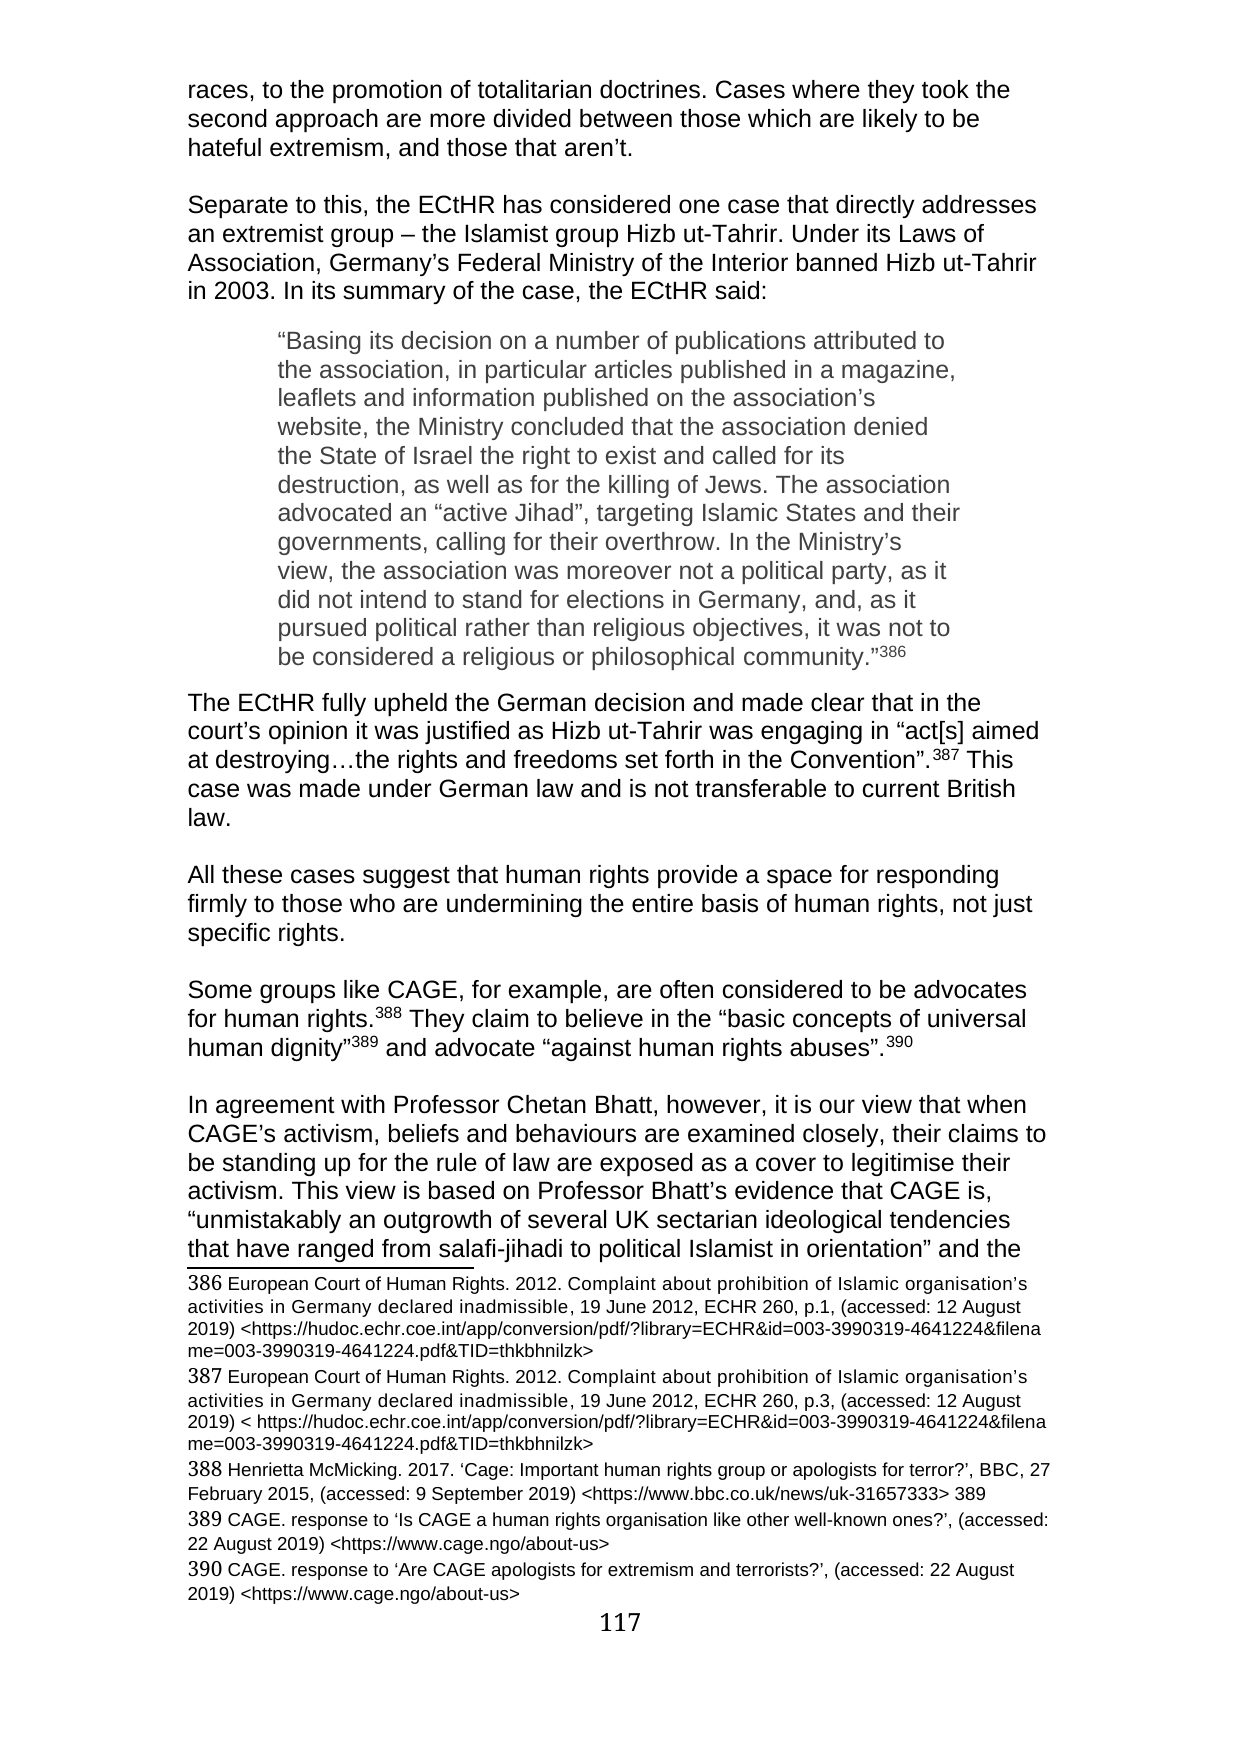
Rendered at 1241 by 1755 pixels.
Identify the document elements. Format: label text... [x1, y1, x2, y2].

text All these cases suggest that human rights provide a space for responding firmly to those who are undermining the entire basis of human rights, not just specific rights. [187, 860, 1053, 946]
text European Court of Human Rights. 2012. Complaint about prohibition of Islamic organisation’s activities in Germany declared inadmissible, 19 June 2012, ECHR 260, p.3, (accessed: 12 August 2019) < https://hudoc.echr.coe.int/app/conversion/pdf/?library=ECHR&id=003-3990319-4641224&filena me=003-3990319-4641224.pdf&TID=thkbhnilzk> [187, 1361, 1053, 1454]
text European Court of Human Rights. 2012. Complaint about prohibition of Islamic organisation’s activities in Germany declared inadmissible, 19 June 2012, ECHR 260, p.1, (accessed: 12 August 2019) <https://hudoc.echr.coe.int/app/conversion/pdf/?library=ECHR&id=003-3990319-4641224&filena me=003-3990319-4641224.pdf&TID=thkbhnilzk> [187, 1268, 1053, 1361]
text The ECtHR fully upheld the German decision and made clear that in the court’s opinion it was justified as Hizb ut-Tahrir was engaging in “act[s] aimed at destroying…the rights and freedoms set forth in the Convention”. This case was made under German law and is not transferable to current British law. [187, 687, 1053, 831]
text Separate to this, the ECtHR has considered one case that directly addresses an extremist group – the Islamist group Hizb ut-Tahrir. Under its Laws of Association, Germany’s Federal Ministry of the Interior banned Hizb ut-Tahrir in 2003. In its summary of the case, the ECtHR said: [187, 190, 1053, 305]
text Some groups like CAGE, for example, are often considered to be advocates for human rights. They claim to believe in the “basic concepts of universal human dignity” and advocate “against human rights abuses”. [187, 975, 1053, 1061]
text In agreement with Professor Chetan Bhatt, however, it is our view that when CAGE’s activism, beliefs and behaviours are examined closely, their claims to be standing up for the rule of law are exposed as a cover to legitimise their activism. This view is based on Professor Bhatt’s evidence that CAGE is, “unmistakably an outgrowth of several UK sectarian ideological tendencies that have ranged from salafi-jihadi to political Islamist in orientation” and the [187, 1090, 1053, 1262]
text “Basing its decision on a number of publications attributed to the association, in particular articles published in a magazine, leaflets and information published on the association’s website, the Ministry concluded that the association denied the State of Israel the right to exist and called for its destruction, as well as for the killing of Jews. The association advocated an “active Jihad”, targeting Islamic States and their governments, calling for their overthrow. In the Ministry’s view, the association was moreover not a political party, as it did not intend to stand for elections in Germany, and, as it pursued political rather than religious objectives, it was not to be considered a religious or philosophical community.” [277, 326, 963, 671]
text races, to the promotion of totalitarian doctrines. Cases where they took the second approach are more divided between those which are likely to be hateful extremism, and those that aren’t. [187, 75, 1053, 161]
text CAGE. response to ‘Are CAGE apologists for extremism and terrorists?’, (accessed: 22 August 2019) <https://www.cage.ngo/about-us> [187, 1554, 1053, 1604]
text Henrietta McMicking. 2017. ‘Cage: Important human rights group or apologists for terror?’, BBC, 27 February 2015, (accessed: 9 September 2019) <https://www.bbc.co.uk/news/uk-31657333> 389 [187, 1454, 1053, 1504]
text CAGE. response to ‘Is CAGE a human rights organisation like other well-known ones?’, (accessed: 22 August 2019) <https://www.cage.ngo/about-us> [187, 1504, 1053, 1554]
